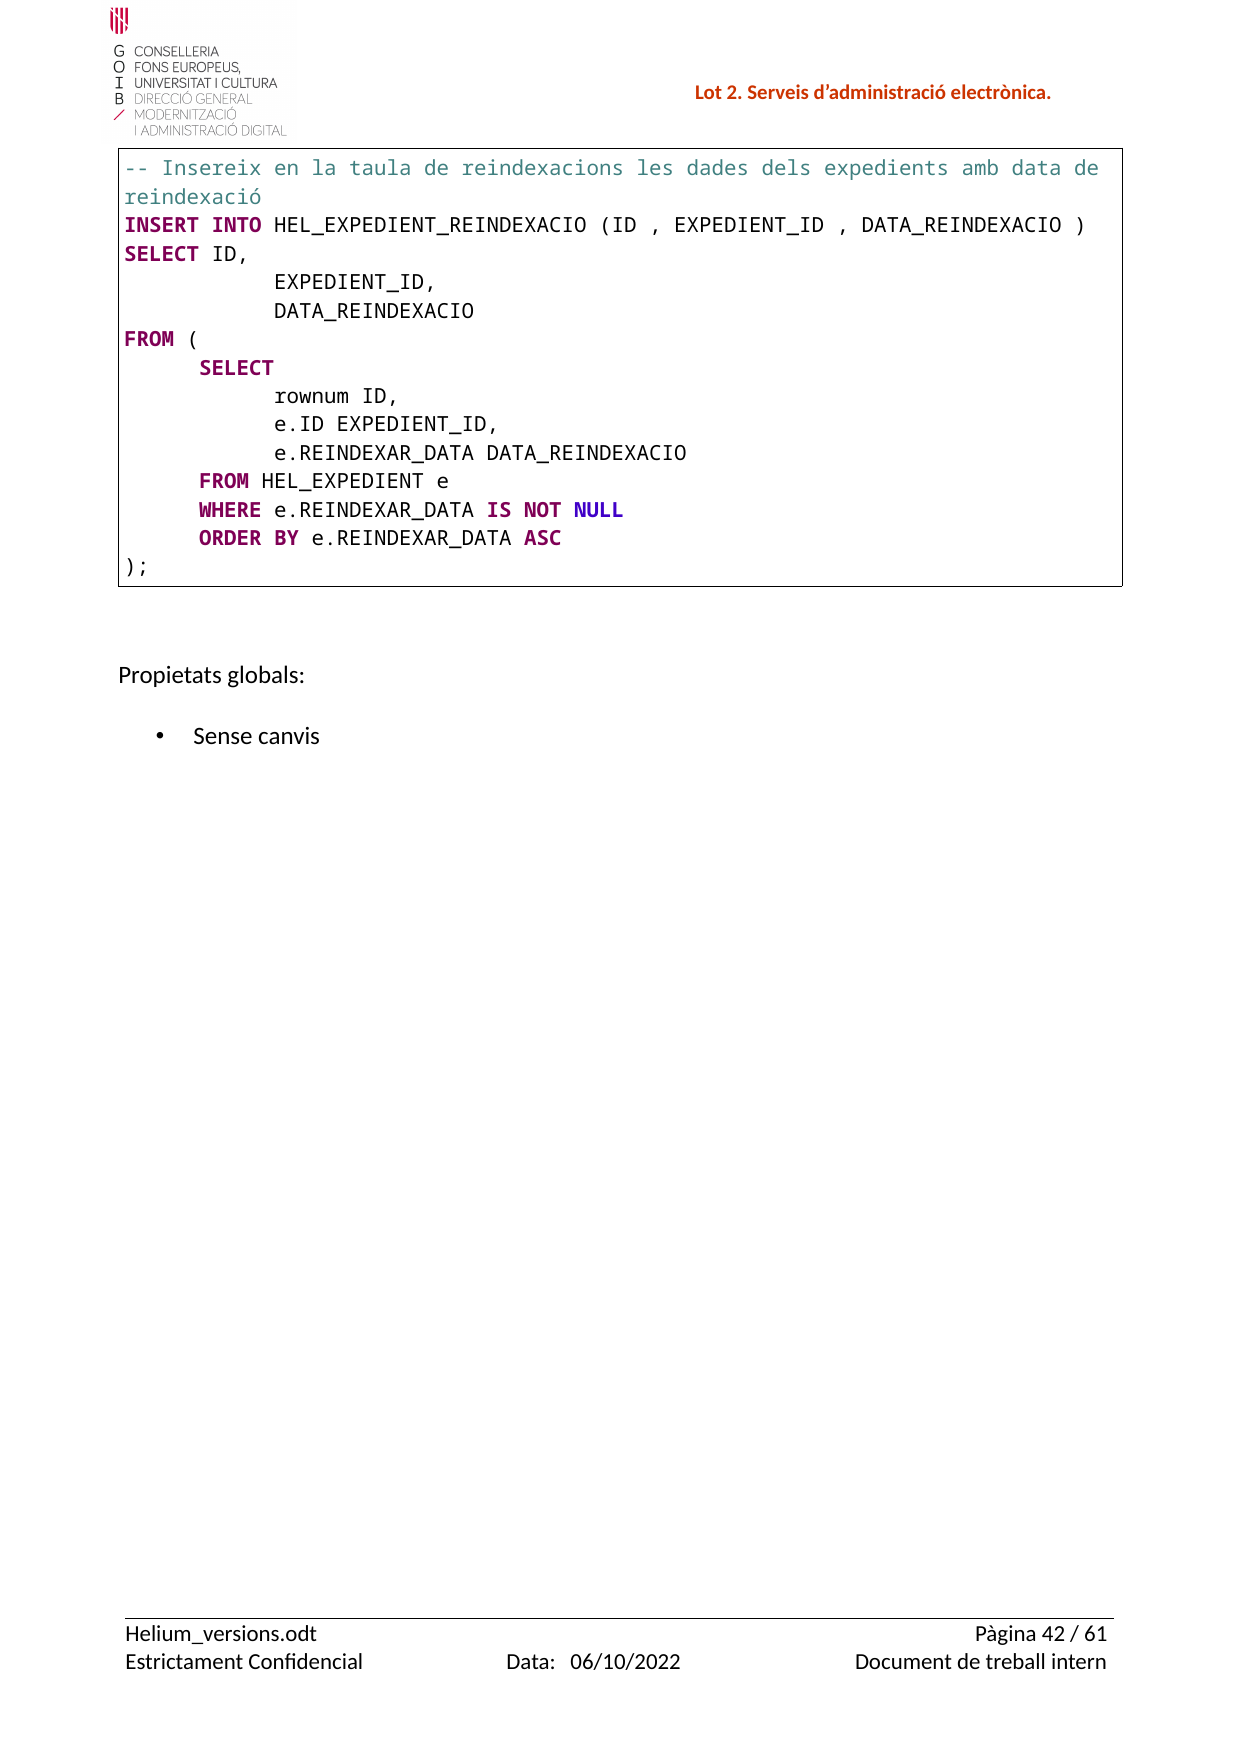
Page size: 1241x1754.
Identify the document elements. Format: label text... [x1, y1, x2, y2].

table_header -- Insereix en la taula de reindexacions les dades dels expedients amb data de reindexació INSERT INTO HEL_EXPEDIENT_REINDEXACIO (ID , EXPEDIENT_ID , DATA_REINDEXACIO ) SELECT ID, EXPEDIENT_ID, DATA_REINDEXACIO FROM ( SELECT rownum ID, e.ID EXPEDIENT_ID, e.REINDEXAR_DATA DATA_REINDEXACIO FROM HEL_EXPEDIENT e WHERE e.REINDEXAR_DATA IS NOT NULL ORDER BY e.REINDEXAR_DATA ASC ); [119, 149, 1122, 586]
text Propietats globals: [118, 659, 1122, 689]
picture [100, 0, 297, 144]
list Sense canvis [156, 720, 1122, 750]
